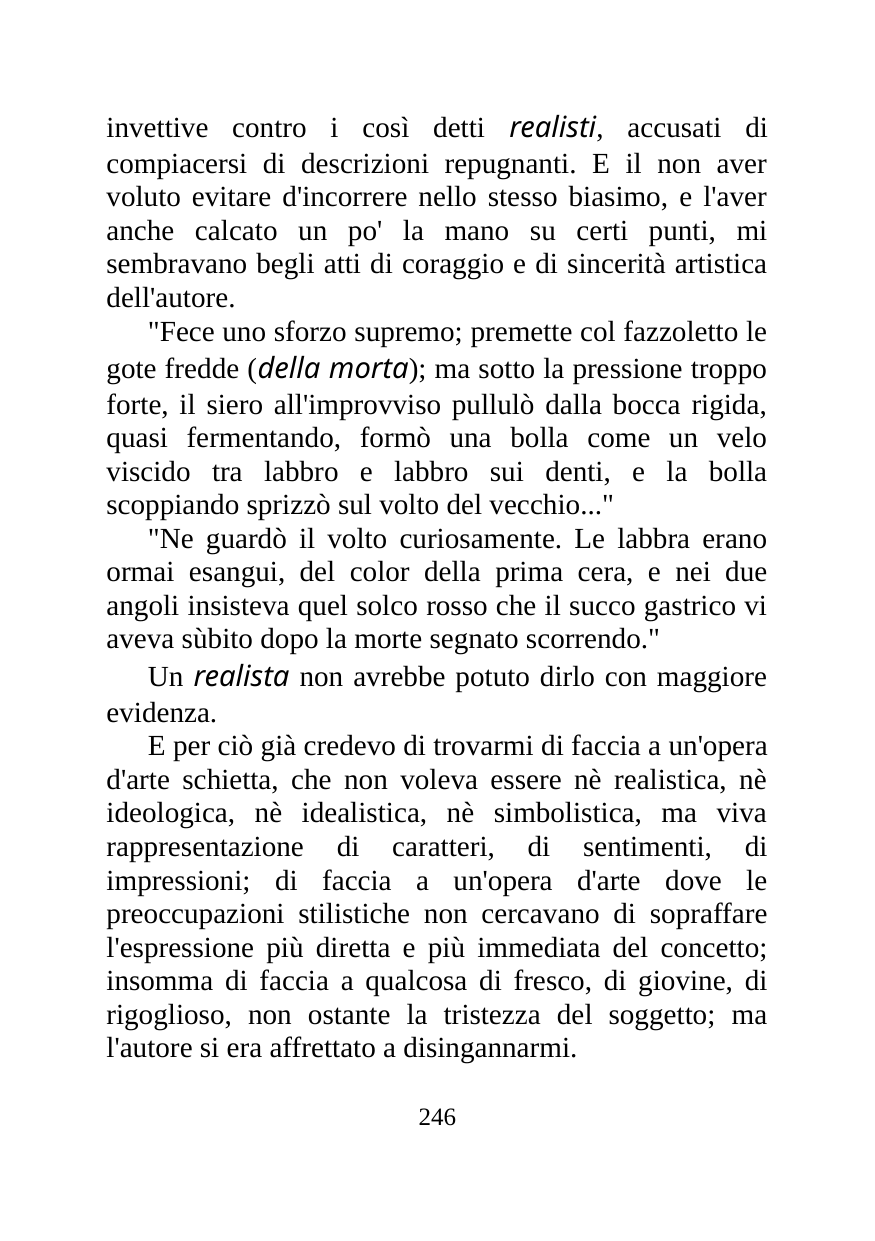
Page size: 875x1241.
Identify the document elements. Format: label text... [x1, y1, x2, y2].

text "Ne guardò il volto curiosamente. Le labbra erano ormai esangui, del color della prima cera, e nei due angoli insisteva quel solco rosso che il succo gastrico vi aveva sùbito dopo la morte segnato scorrendo." [106, 521, 768, 655]
text E per ciò già credevo di trovarmi di faccia a un'opera d'arte schietta, che non voleva essere nè realistica, nè ideologica, nè idealistica, nè simbolistica, ma viva rappresentazione di caratteri, di sentimenti, di impressioni; di faccia a un'opera d'arte dove le preoccupazioni stilistiche non cercavano di sopraffare l'espressione più diretta e più immediata del concetto; insomma di faccia a qualcosa di fresco, di giovine, di rigoglioso, non ostante la tristezza del soggetto; ma l'autore si era affrettato a disingannarmi. [106, 728, 768, 1064]
text Un realista non avrebbe potuto dirlo con maggiore evidenza. [106, 655, 768, 728]
text "Fece uno sforzo supremo; premette col fazzoletto le gote fredde (della morta); ma sotto la pressione troppo forte, il siero all'improvviso pullulò dalla bocca rigida, quasi fermentando, formò una bolla come un velo viscido tra labbro e labbro sui denti, e la bolla scoppiando sprizzò sul volto del vecchio..." [106, 314, 768, 521]
text invettive contro i così detti realisti, accusati di compiacersi di descrizioni repugnanti. E il non aver voluto evitare d'incorrere nello stesso biasimo, e l'aver anche calcato un po' la mano su certi punti, mi sembravano begli atti di coraggio e di sincerità artistica dell'autore. [106, 106, 768, 314]
